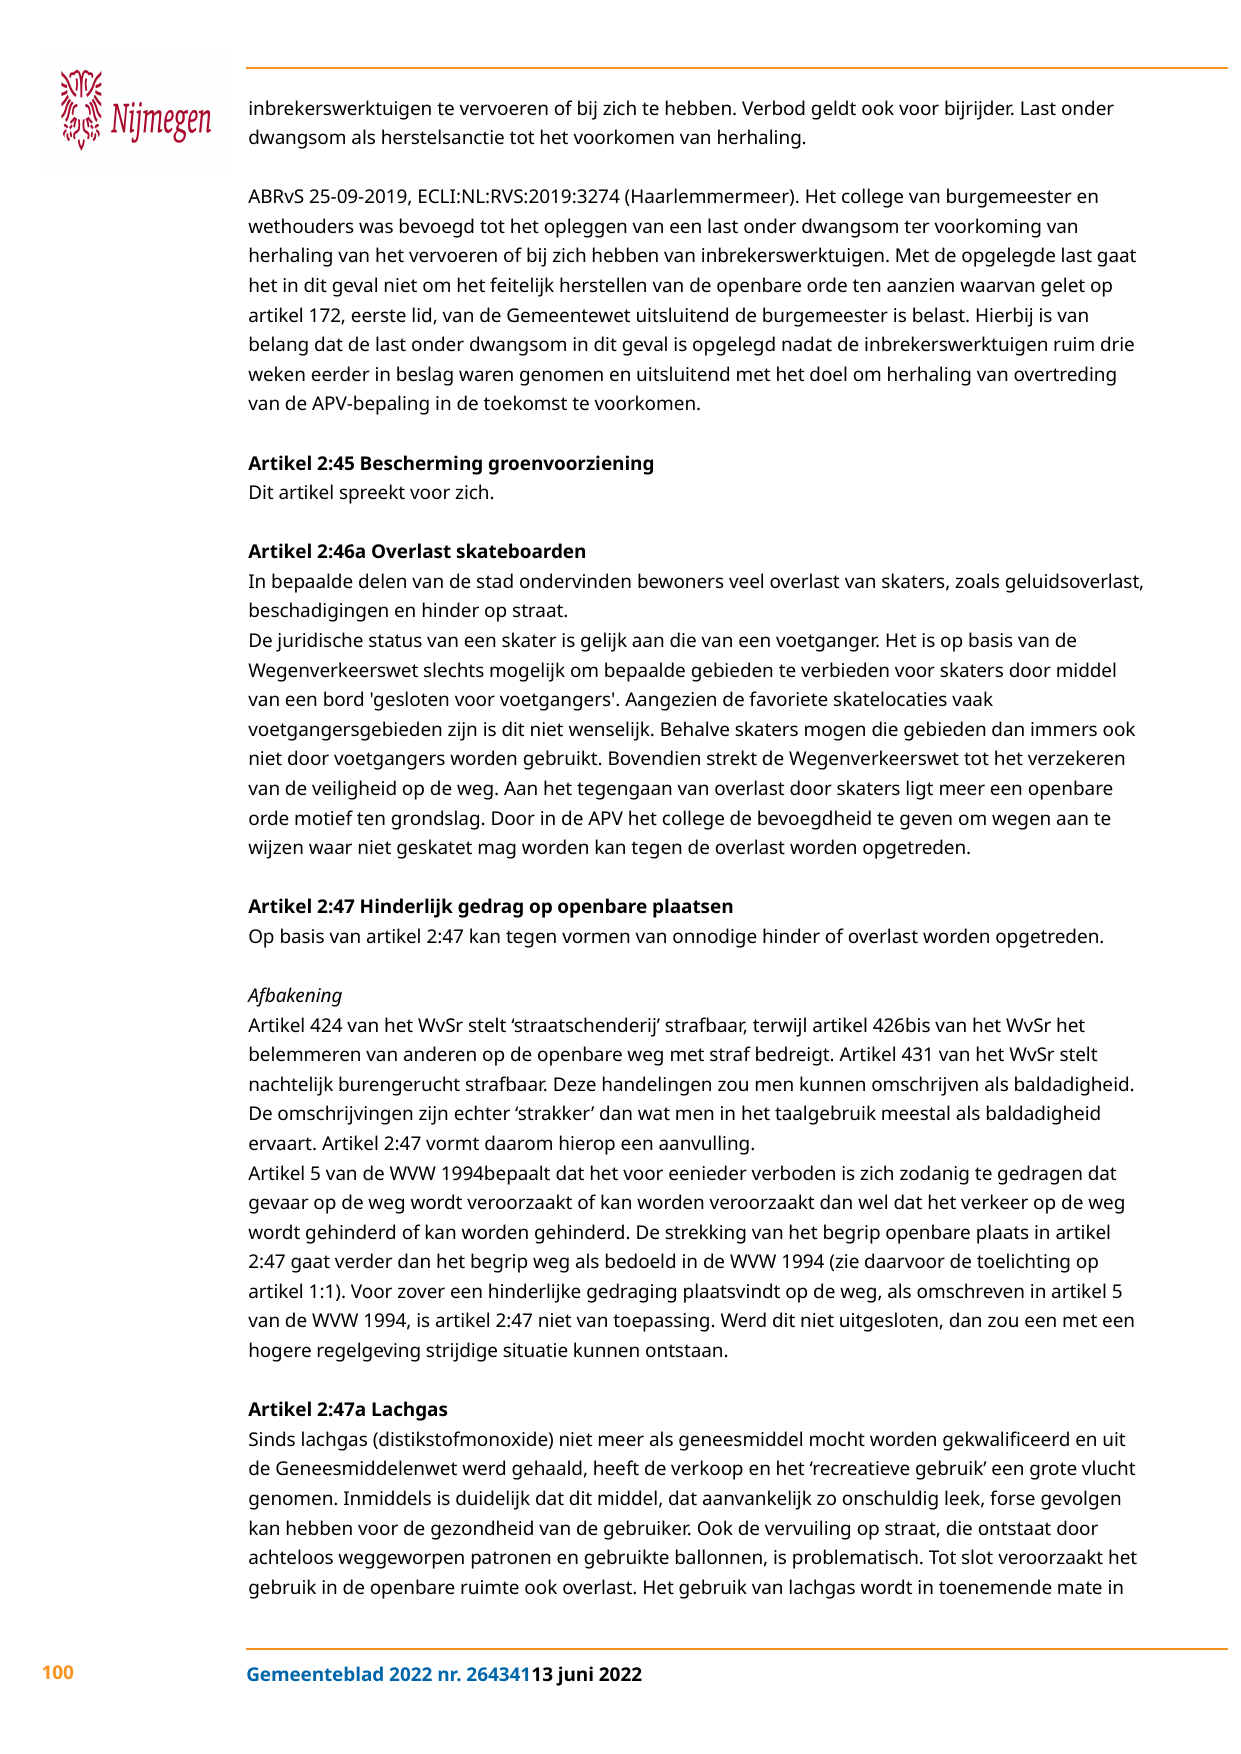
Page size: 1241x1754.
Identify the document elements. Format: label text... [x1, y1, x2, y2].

text De juridische status van een skater is gelijk aan die van een voetganger. Het is op basis van de Wegenverkeerswet slechts mogelijk om bepaalde gebieden te verbieden voor skaters door middel van een bord 'gesloten voor voetgangers'. Aangezien de favoriete skatelocaties vaak voetgangersgebieden zijn is dit niet wenselijk. Behalve skaters mogen die gebieden dan immers ook niet door voetgangers worden gebruikt. Bovendien strekt de Wegenverkeerswet tot het verzekeren van de veiligheid op de weg. Aan het tegengaan van overlast door skaters ligt meer een openbare orde motief ten grondslag. Door in de APV het college de bevoegdheid te geven om wegen aan te wijzen waar niet geskatet mag worden kan tegen de overlast worden opgetreden. [248, 627, 1152, 860]
text Artikel 424 van het WvSr stelt ‘straatschenderij’ strafbaar, terwijl artikel 426bis van het WvSr het belemmeren van anderen op de openbare weg met straf bedreigt. Artikel 431 van het WvSr stelt nachtelijk burengerucht strafbaar. Deze handelingen zou men kunnen omschrijven als baldadigheid. De omschrijvingen zijn echter ‘strakker’ dan wat men in het taalgebruik meestal als baldadigheid ervaart. Artikel 2:47 vormt daarom hierop een aanvulling. [248, 1012, 1152, 1156]
text Artikel 2:45 Bescherming groenvoorziening [248, 450, 1152, 476]
text In bepaalde delen van de stad ondervinden bewoners veel overlast van skaters, zoals geluidsoverlast, beschadigingen en hinder op straat. [248, 568, 1152, 623]
picture [41, 47, 231, 172]
text Sinds lachgas (distikstofmonoxide) niet meer als geneesmiddel mocht worden gekwalificeerd en uit de Geneesmiddelenwet werd gehaald, heeft de verkoop en het ‘recreatieve gebruik’ een grote vlucht genomen. Inmiddels is duidelijk dat dit middel, dat aanvankelijk zo onschuldig leek, forse gevolgen kan hebben voor de gezondheid van de gebruiker. Ook de vervuiling op straat, die ontstaat door achteloos weggeworpen patronen en gebruikte ballonnen, is problematisch. Tot slot veroorzaakt het gebruik in de openbare ruimte ook overlast. Het gebruik van lachgas wordt in toenemende mate in [248, 1426, 1152, 1600]
text inbrekerswerktuigen te vervoeren of bij zich te hebben. Verbod geldt ook voor bijrijder. Last onder dwangsom als herstelsanctie tot het voorkomen van herhaling. [248, 95, 1152, 150]
text Artikel 5 van de WVW 1994bepaalt dat het voor eenieder verboden is zich zodanig te gedragen dat gevaar op de weg wordt veroorzaakt of kan worden veroorzaakt dan wel dat het verkeer op de weg wordt gehinderd of kan worden gehinderd. De strekking van het begrip openbare plaats in artikel 2:47 gaat verder dan het begrip weg als bedoeld in de WVW 1994 (zie daarvoor de toelichting op artikel 1:1). Voor zover een hinderlijke gedraging plaatsvindt op de weg, als omschreven in artikel 5 van de WVW 1994, is artikel 2:47 niet van toepassing. Werd dit niet uitgesloten, dan zou een met een hogere regelgeving strijdige situatie kunnen ontstaan. [248, 1160, 1152, 1363]
text Afbakening [248, 982, 1152, 1008]
text ABRvS 25-09-2019, ECLI:NL:RVS:2019:3274 (Haarlemmermeer). Het college van burgemeester en wethouders was bevoegd tot het opleggen van een last onder dwangsom ter voorkoming van herhaling van het vervoeren of bij zich hebben van inbrekerswerktuigen. Met de opgelegde last gaat het in dit geval niet om het feitelijk herstellen van de openbare orde ten aanzien waarvan gelet op artikel 172, eerste lid, van de Gemeentewet uitsluitend de burgemeester is belast. Hierbij is van belang dat de last onder dwangsom in dit geval is opgelegd nadat de inbrekerswerktuigen ruim drie weken eerder in beslag waren genomen en uitsluitend met het doel om herhaling van overtreding van de APV-bepaling in de toekomst te voorkomen. [248, 183, 1152, 416]
text Op basis van artikel 2:47 kan tegen vormen van onnodige hinder of overlast worden opgetreden. [248, 923, 1152, 949]
text Artikel 2:47 Hinderlijk gedrag op openbare plaatsen [248, 893, 1152, 919]
text Dit artikel spreekt voor zich. [248, 479, 1152, 505]
text Artikel 2:47a Lachgas [248, 1396, 1152, 1422]
text Artikel 2:46a Overlast skateboarden [248, 538, 1152, 564]
